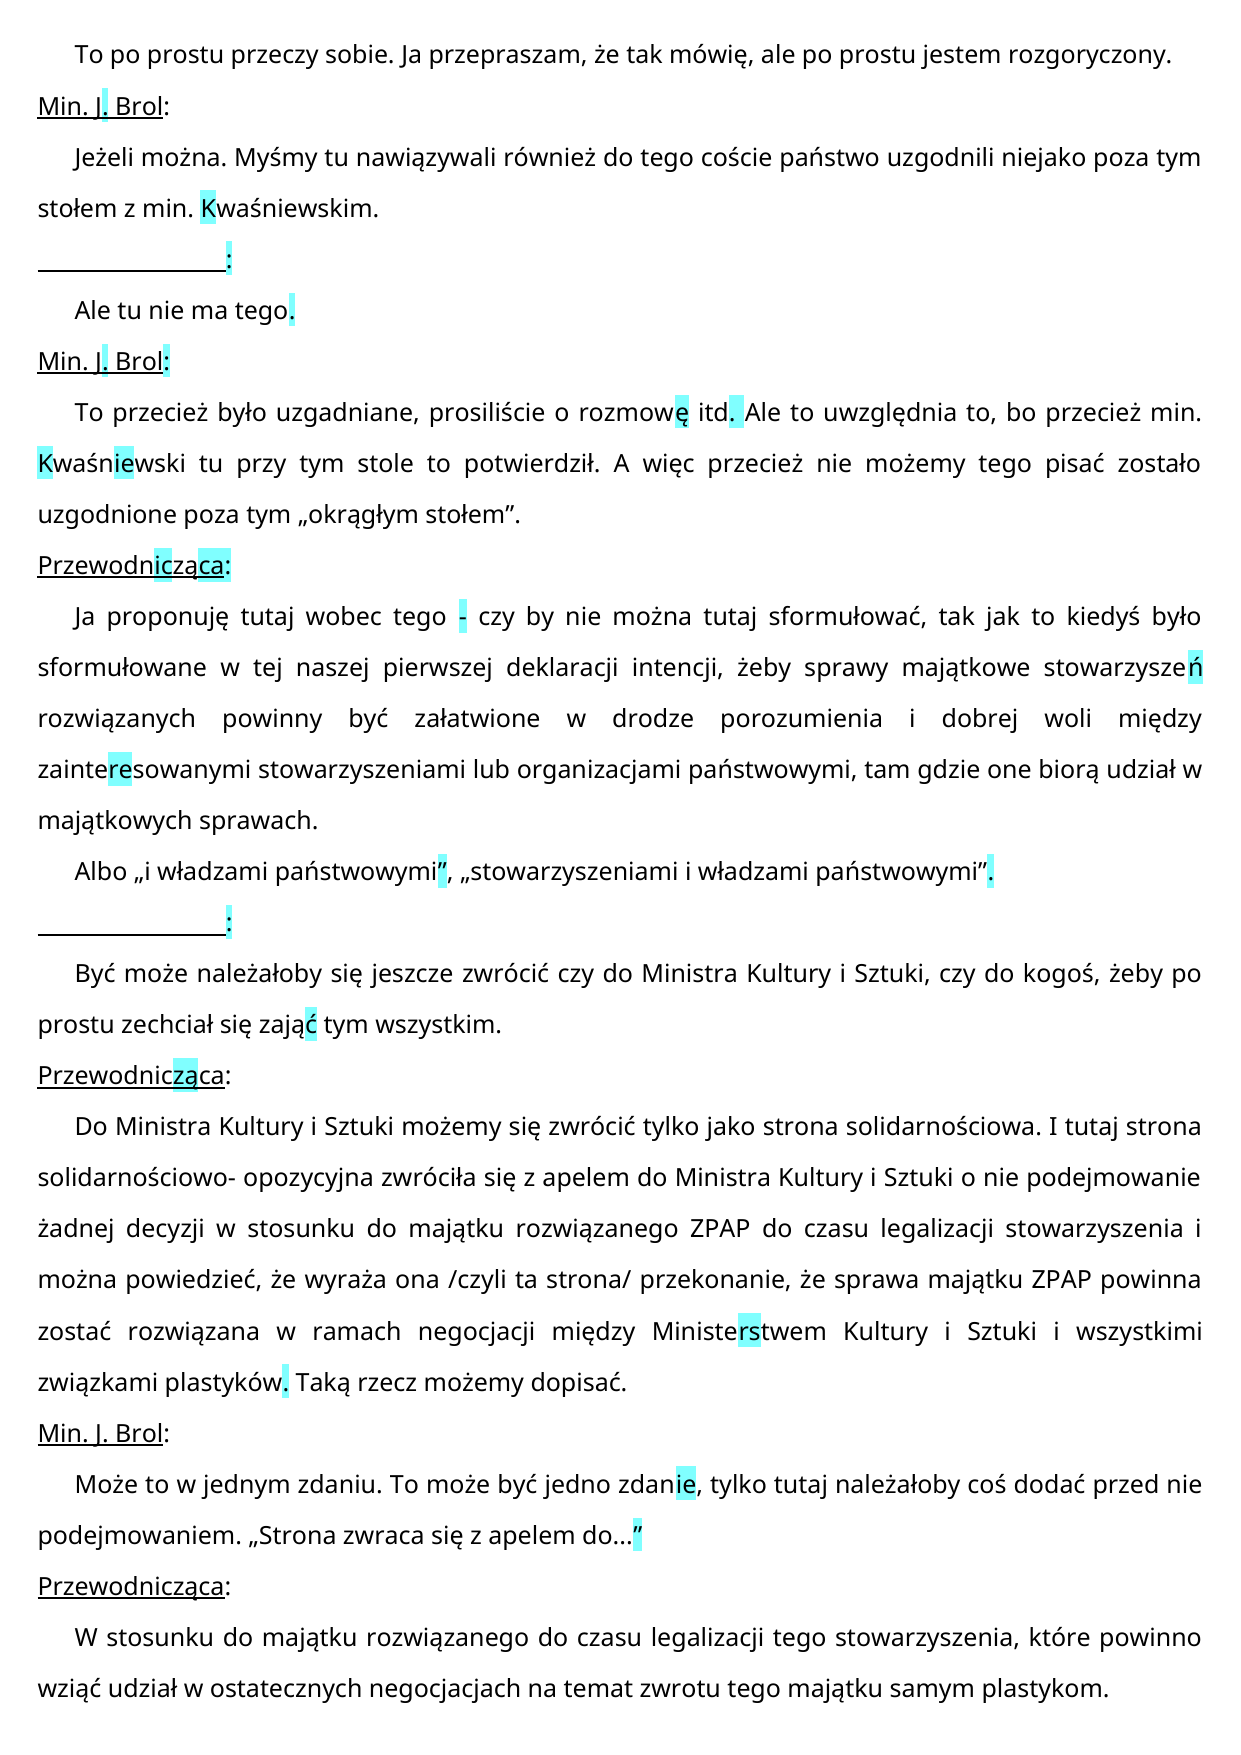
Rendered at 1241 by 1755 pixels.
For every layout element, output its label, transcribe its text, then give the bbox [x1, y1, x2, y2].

text Przewodnicząca: [37, 1568, 1203, 1602]
text Min. J. Brol: [37, 88, 1203, 122]
text Jeżeli można. Myśmy tu nawiązywali również do tego coście państwo uzgodnili niejako poza tym stołem z min. Kwaśniewskim. [37, 139, 1203, 224]
text To po prostu przeczy sobie. Ja przepraszam, że tak mówię, ale po prostu jestem rozgoryczony. [37, 37, 1203, 71]
text Ja proponuję tutaj wobec tego - czy by nie można tutaj sformułować, tak jak to kiedyś było sformułowane w tej naszej pierwszej deklaracji intencji, żeby sprawy majątkowe stowarzyszeń rozwiązanych powinny być załatwione w drodze porozumienia i dobrej woli między zainteresowanymi stowarzyszeniami lub organizacjami państwowymi, tam gdzie one biorą udział w majątkowych sprawach. [37, 599, 1203, 837]
text Min. J. Brol: [37, 343, 1203, 377]
text Albo „i władzami państwowymi”, „stowarzyszeniami i władzami państwowymi”. [37, 854, 1203, 888]
text : [37, 905, 1203, 939]
text Przewodnicząca: [37, 548, 1203, 582]
text Min. J. Brol: [37, 1415, 1203, 1449]
text Ale tu nie ma tego. [37, 292, 1203, 326]
text W stosunku do majątku rozwiązanego do czasu legalizacji tego stowarzyszenia, które powinno wziąć udział w ostatecznych negocjacjach na temat zwrotu tego majątku samym plastykom. [37, 1619, 1203, 1704]
text Do Ministra Kultury i Sztuki możemy się zwrócić tylko jako strona solidarnościowa. I tutaj strona solidarnościowo- opozycyjna zwróciła się z apelem do Ministra Kultury i Sztuki o nie podejmowanie żadnej decyzji w stosunku do majątku rozwiązanego ZPAP do czasu legalizacji stowarzyszenia i można powiedzieć, że wyraża ona /czyli ta strona/ przekonanie, że sprawa majątku ZPAP powinna zostać rozwiązana w ramach negocjacji między Ministerstwem Kultury i Sztuki i wszystkimi związkami plastyków. Taką rzecz możemy dopisać. [37, 1109, 1203, 1398]
text To przecież było uzgadniane, prosiliście o rozmowę itd. Ale to uwzględnia to, bo przecież min. Kwaśniewski tu przy tym stole to potwierdził. A więc przecież nie możemy tego pisać zostało uzgodnione poza tym „okrągłym stołem”. [37, 394, 1203, 531]
text Może to w jednym zdaniu. To może być jedno zdanie, tylko tutaj należałoby coś dodać przed nie podejmowaniem. „Strona zwraca się z apelem do...” [37, 1466, 1203, 1551]
text : [37, 241, 1203, 275]
text Być może należałoby się jeszcze zwrócić czy do Ministra Kultury i Sztuki, czy do kogoś, żeby po prostu zechciał się zająć tym wszystkim. [37, 956, 1203, 1041]
text Przewodnicząca: [37, 1058, 1203, 1092]
